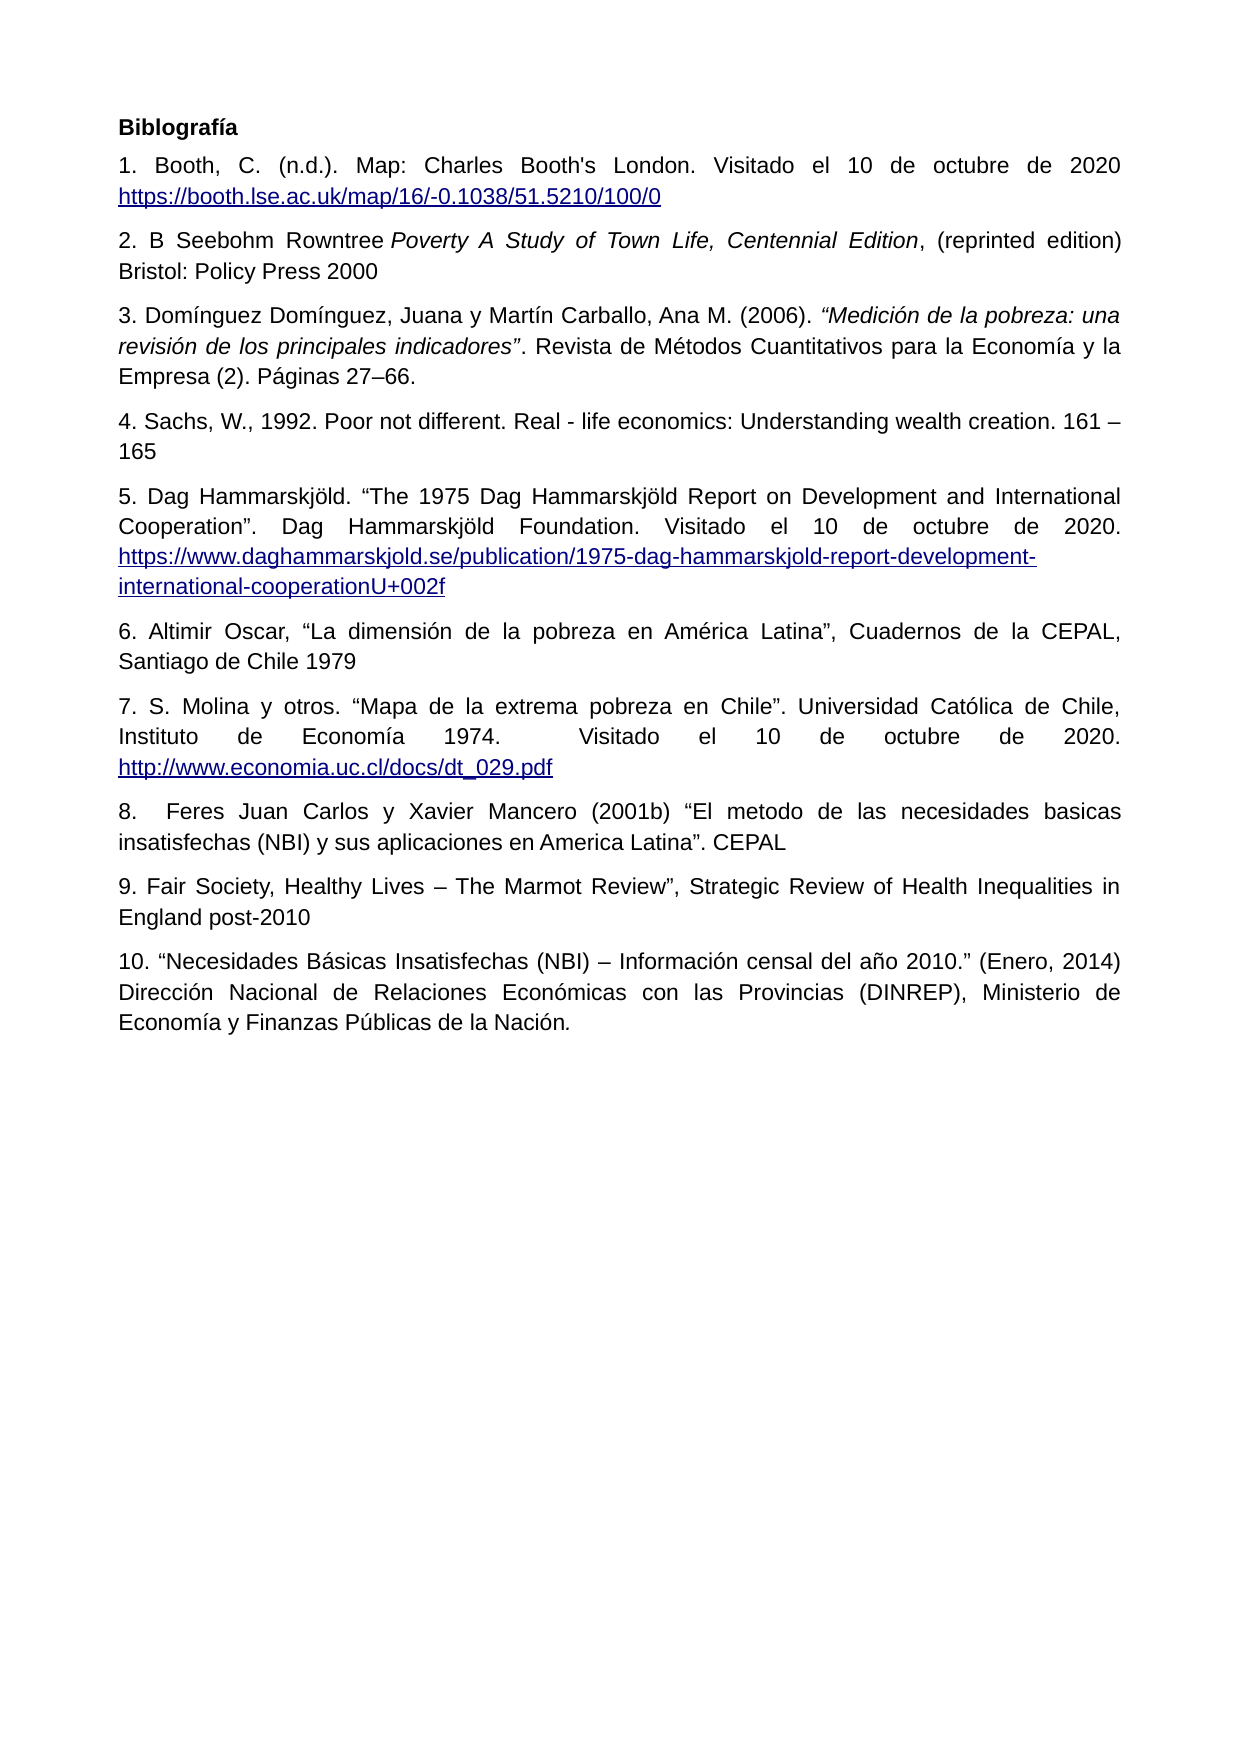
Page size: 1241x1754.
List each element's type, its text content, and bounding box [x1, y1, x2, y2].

text 5. Dag Hammarskjöld. “The 1975 Dag Hammarskjöld Report on Development and International Cooperation”. Dag Hammarskjöld Foundation. Visitado el 10 de octubre de 2020. https://www.daghammarskjold.se/publication/1975-dag-hammarskjold-report-development-international-cooperationU+002f [118, 483, 1122, 599]
subtitle Biblografía [118, 113, 1122, 140]
text 10. “Necesidades Básicas Insatisfechas (NBI) – Información censal del año 2010.” (Enero, 2014) Dirección Nacional de Relaciones Económicas con las Provincias (DINREP), Ministerio de Economía y Finanzas Públicas de la Nación. [118, 948, 1122, 1035]
text 7. S. Molina y otros. “Mapa de la extrema pobreza en Chile”. Universidad Católica de Chile, Instituto de Economía 1974. Visitado el 10 de octubre de 2020. http://www.economia.uc.cl/docs/dt_029.pdf [118, 693, 1122, 780]
text 6. Altimir Oscar, “La dimensión de la pobreza en América Latina”, Cuadernos de la CEPAL, Santiago de Chile 1979 [118, 618, 1122, 674]
text 2. B Seebohm Rowntree Poverty A Study of Town Life, Centennial Edition, (reprinted edition) Bristol: Policy Press 2000 [118, 227, 1122, 284]
text 4. Sachs, W., 1992. Poor not different. Real - life economics: Understanding wealth creation. 161 – 165 [118, 408, 1122, 464]
text 9. Fair Society, Healthy Lives – The Marmot Review”, Strategic Review of Health Inequalities in England post-2010 [118, 873, 1122, 930]
text 1. Booth, C. (n.d.). Map: Charles Booth's London. Visitado el 10 de octubre de 2020 https://booth.lse.ac.uk/map/16/-0.1038/51.5210/100/0 [118, 152, 1122, 209]
text 3. Domínguez Domínguez, Juana y Martín Carballo, Ana M. (2006). “Medición de la pobreza: una revisión de los principales indicadores”. Revista de Métodos Cuantitativos para la Economía y la Empresa (2). Páginas 27–66. [118, 302, 1122, 389]
text 8. Feres Juan Carlos y Xavier Mancero (2001b) “El metodo de las necesidades basicas insatisfechas (NBI) y sus aplicaciones en America Latina”. CEPAL [118, 798, 1122, 855]
